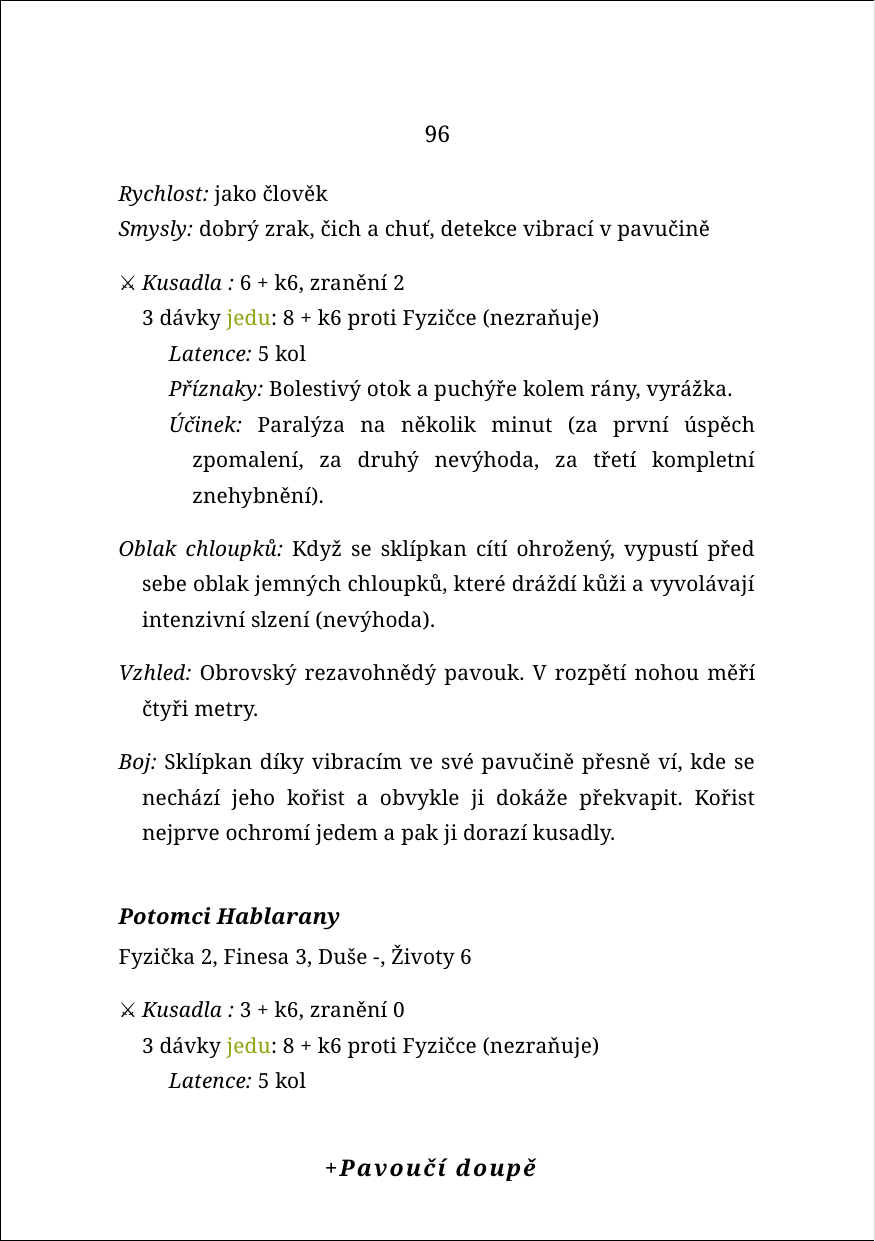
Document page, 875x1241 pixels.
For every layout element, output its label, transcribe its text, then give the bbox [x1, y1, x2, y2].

text Smysly: dobrý zrak, čich a chuť, detekce vibrací v pavučině [118, 214, 756, 243]
text 3 dávky jedu: 8 + k6 proti Fyzičce (nezraňuje) [142, 303, 756, 332]
text Fyzička 2, Finesa 3, Duše -, Životy 6 [118, 942, 756, 971]
text Latence: 5 kol [168, 339, 756, 367]
text Příznaky: Bolestivý otok a puchýře kolem rány, vyrážka. [168, 374, 756, 403]
text Účinek: Paralýza na několik minut (za první úspěch zpomalení, za druhý nevýhoda, za třetí kompletní znehybnění). [168, 410, 756, 509]
text Latence: 5 kol [168, 1067, 756, 1095]
subtitle Potomci Hablarany [118, 901, 756, 931]
text Boj: Sklípkan díky vibracím ve své pavučině přesně ví, kde se nechází jeho kořist a obvykle ji dokáže překvapit. Kořist nejprve ochromí jedem a pak ji dorazí kusadly. [118, 747, 756, 847]
text Oblak chloupků: Když se sklípkan cítí ohrožený, vypustí před sebe oblak jemných chloupků, které dráždí kůži a vyvolávají intenzivní slzení (nevýhoda). [118, 534, 756, 633]
text 3 dávky jedu: 8 + k6 proti Fyzičce (nezraňuje) [142, 1031, 756, 1059]
text Rychlost: jako člověk [118, 179, 756, 207]
text ⚔ Kusadla : 3 + k6, zranění 0 [118, 996, 756, 1024]
text Vzhled: Obrovský rezavohnědý pavouk. V rozpětí nohou měří čtyři metry. [118, 658, 756, 722]
text ⚔ Kusadla : 6 + k6, zranění 2 [118, 268, 756, 296]
